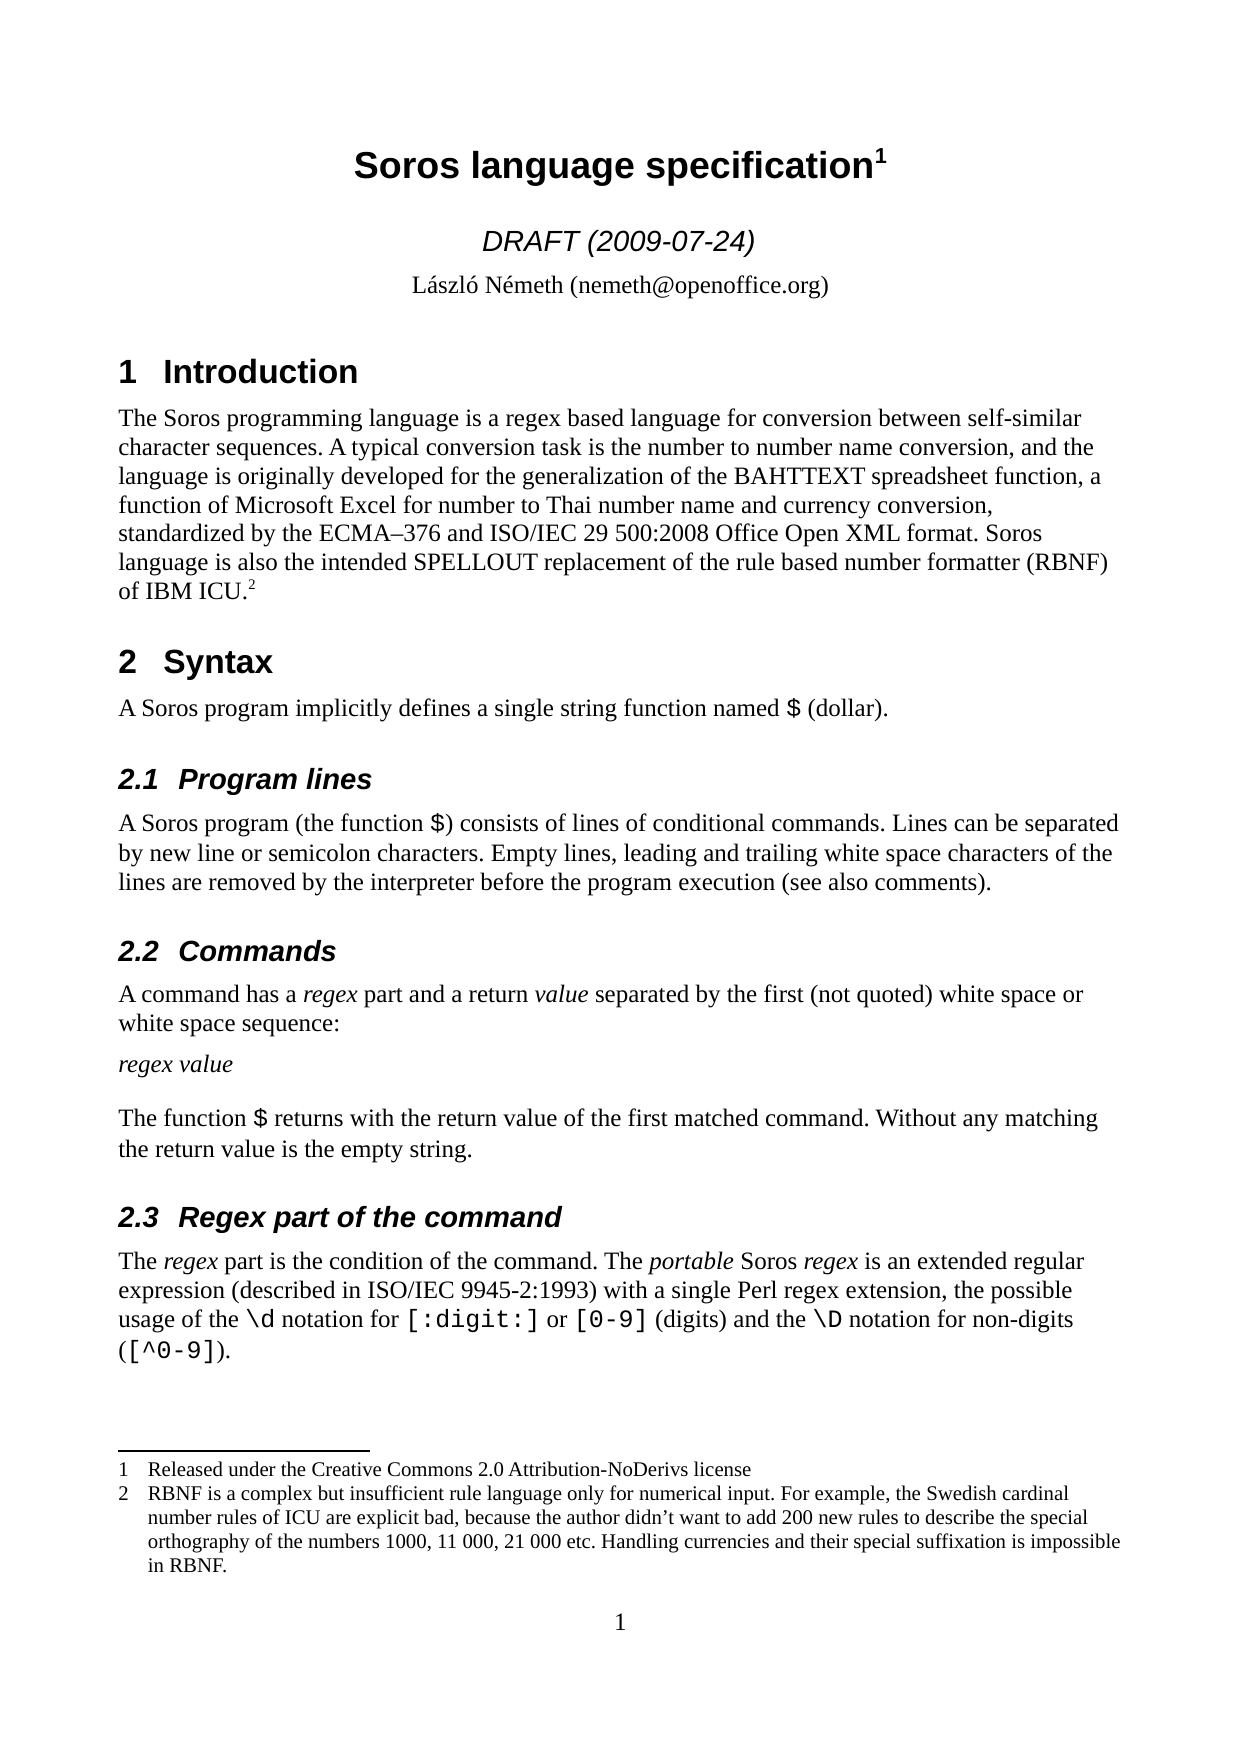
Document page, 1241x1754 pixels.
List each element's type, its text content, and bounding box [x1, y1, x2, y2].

title László Németh (nemeth@openoffice.org) [118, 270, 1122, 298]
subtitle Regex part of the command [118, 1200, 1122, 1234]
subtitle Introduction [118, 352, 1122, 391]
text The Soros programming language is a regex based language for conversion between self-similar character sequences. A typical conversion task is the number to number name conversion, and the language is originally developed for the generalization of the BAHTTEXT spreadsheet function, a function of Microsoft Excel for number to Thai number name and currency conversion, standardized by the ECMA–376 and ISO/IEC 29 500:2008 Office Open XML format. Soros language is also the intended SPELLOUT replacement of the rule based number formatter (RBNF) of IBM ICU. [118, 403, 1122, 605]
subtitle DRAFT (2009-07-24) [118, 224, 1122, 257]
text RBNF is a complex but insufficient rule language only for numerical input. For example, the Swedish cardinal number rules of ICU are explicit bad, because the author didn’t want to add 200 new rules to describe the special orthography of the numbers 1000, 11 000, 21 000 etc. Handling currencies and their special suffixation is impossible in RBNF. [118, 1481, 1122, 1577]
text Released under the Creative Commons 2.0 Attribution-NoDerivs license [118, 1457, 1122, 1481]
subtitle Commands [118, 933, 1122, 967]
text The regex part is the condition of the command. The portable Soros regex is an extended regular expression (described in ISO/IEC 9945-2:1993) with a single Perl regex extension, the possible usage of the \d notation for [:digit:] or [0-9] (digits) and the \D notation for non-digits ([^0-9]). [118, 1246, 1122, 1366]
title Soros language specification [118, 143, 1122, 186]
text A command has a regex part and a return value separated by the first (not quoted) white space or white space sequence: [118, 979, 1122, 1037]
subtitle Program lines [118, 762, 1122, 795]
text A Soros program implicitly defines a single string function named $ (dollar). [118, 693, 1122, 724]
subtitle Syntax [118, 642, 1122, 681]
text The function $ returns with the return value of the first matched command. Without any matching the return value is the empty string. [118, 1103, 1122, 1163]
text regex value [118, 1049, 1122, 1078]
text A Soros program (the function $) consists of lines of conditional commands. Lines can be separated by new line or semicolon characters. Empty lines, leading and trailing white space characters of the lines are removed by the interpreter before the program execution (see also comments). [118, 808, 1122, 896]
